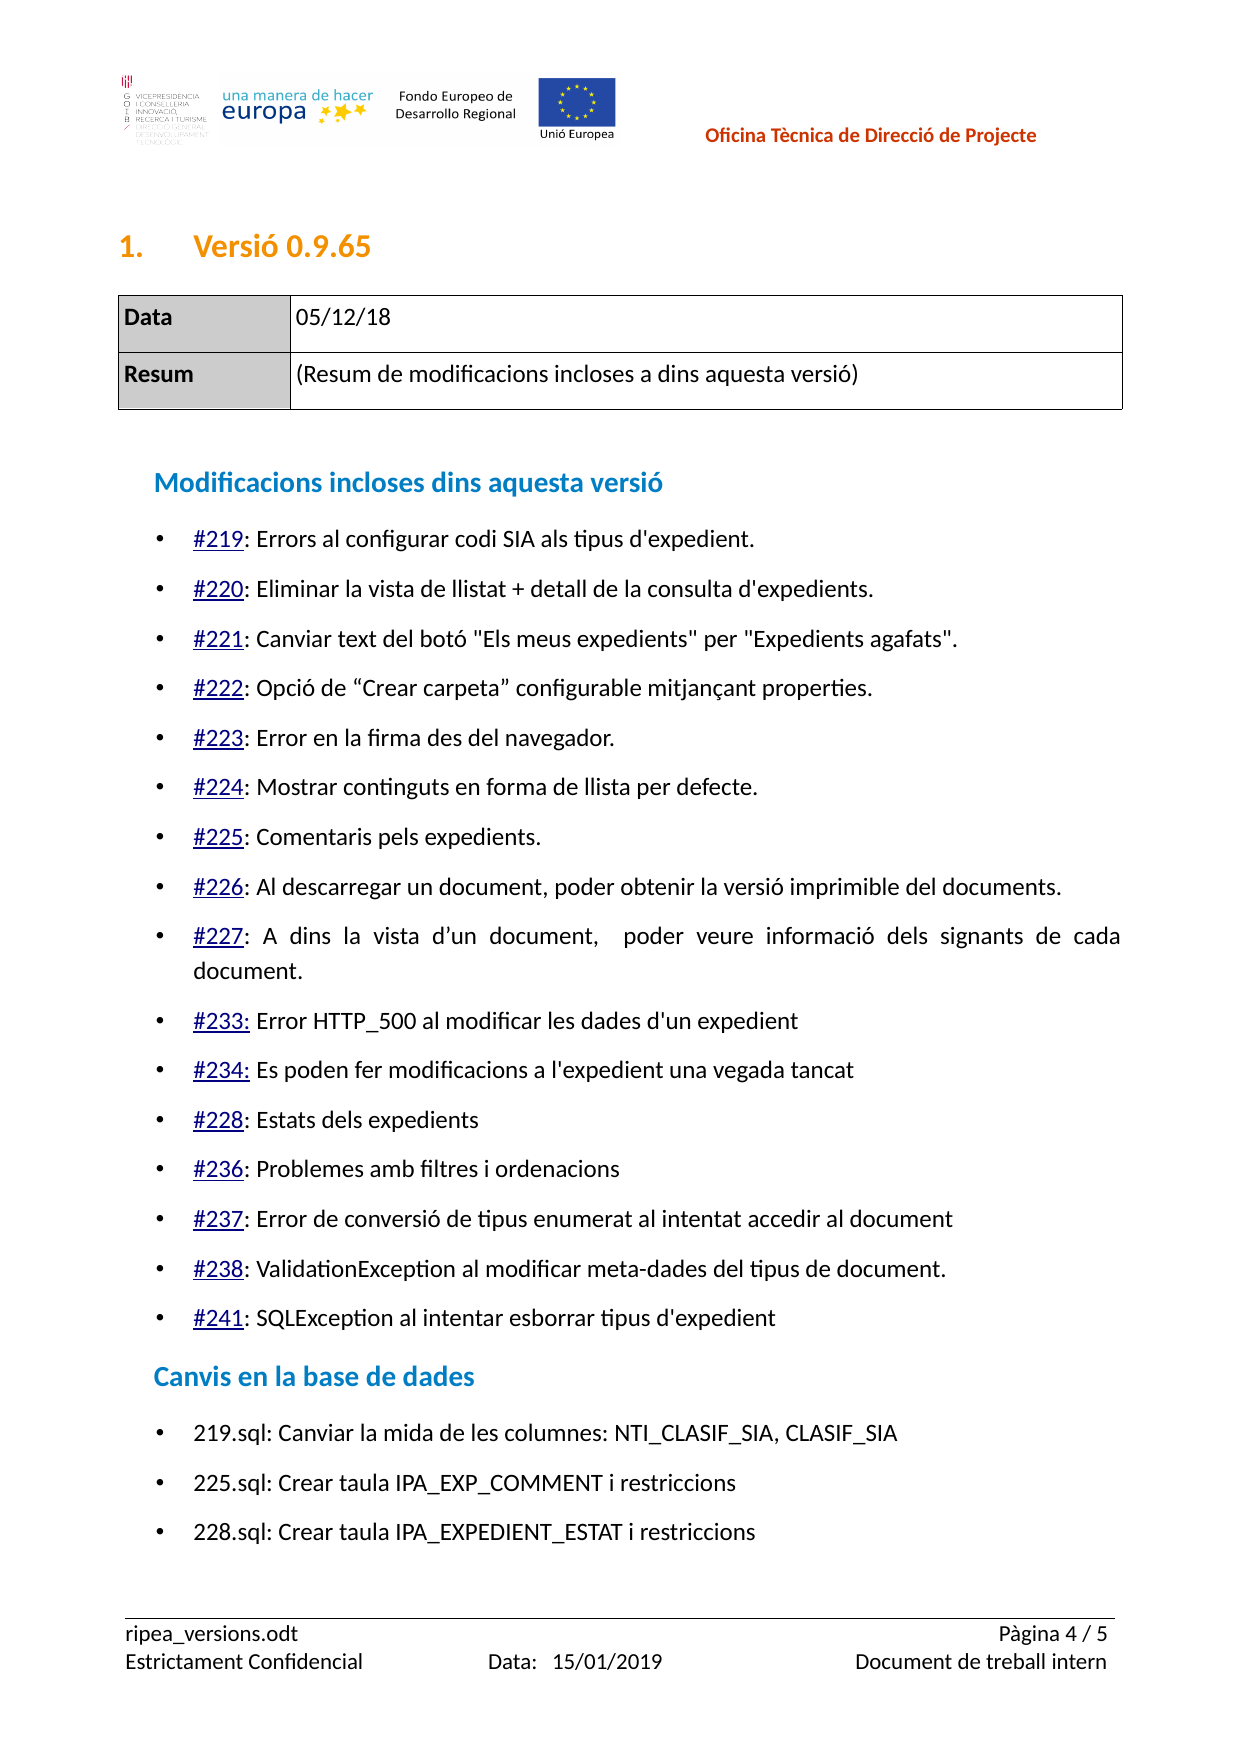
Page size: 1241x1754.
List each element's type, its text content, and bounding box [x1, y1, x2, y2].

list #238: ValidationException al modificar meta-dades del tipus de document. [156, 1253, 1122, 1283]
list #241: SQLException al intentar esborrar tipus d'expedient [156, 1302, 1122, 1333]
list #227: A dins la vista d’un document, poder veure informació dels signants de cada document. [156, 920, 1122, 986]
list #236: Problemes amb filtres i ordenacions [156, 1153, 1122, 1184]
subtitle Modificacions incloses dins aquesta versió [153, 464, 1122, 500]
picture [219, 73, 621, 147]
list #221: Canviar text del botó "Els meus expedients" per "Expedients agafats". [156, 623, 1122, 653]
list #233: Error HTTP_500 al modificar les dades d'un expedient [156, 1005, 1122, 1035]
list 219.sql: Canviar la mida de les columnes: NTI_CLASIF_SIA, CLASIF_SIA [156, 1417, 1122, 1448]
list #228: Estats dels expedients [156, 1104, 1122, 1134]
list 225.sql: Crear taula IPA_EXP_COMMENT i restriccions [156, 1467, 1122, 1497]
table_cell Resum [119, 353, 290, 408]
list #219: Errors al configurar codi SIA als tipus d'expedient. [156, 523, 1122, 554]
list #220: Eliminar la vista de llistat + detall de la consulta d'expedients. [156, 573, 1122, 604]
list #225: Comentaris pels expedients. [156, 821, 1122, 852]
list #226: Al descarregar un document, poder obtenir la versió imprimible del documents. [156, 871, 1122, 901]
list #237: Error de conversió de tipus enumerat al intentat accedir al document [156, 1203, 1122, 1234]
table_header Data [119, 296, 290, 352]
table_cell (Resum de modificacions incloses a dins aquesta versió) [291, 353, 1122, 408]
picture [118, 73, 213, 147]
table_header 05/12/18 [291, 296, 1122, 352]
list 228.sql: Crear taula IPA_EXPEDIENT_ESTAT i restriccions [156, 1516, 1122, 1547]
list #222: Opció de “Crear carpeta” configurable mitjançant properties. [156, 672, 1122, 703]
list #223: Error en la firma des del navegador. [156, 722, 1122, 752]
list #234: Es poden fer modificacions a l'expedient una vegada tancat [156, 1054, 1122, 1085]
list #224: Mostrar continguts en forma de llista per defecte. [156, 771, 1122, 802]
subtitle Canvis en la base de dades [153, 1358, 1122, 1393]
subtitle Versió 0.9.65 [118, 225, 1122, 266]
